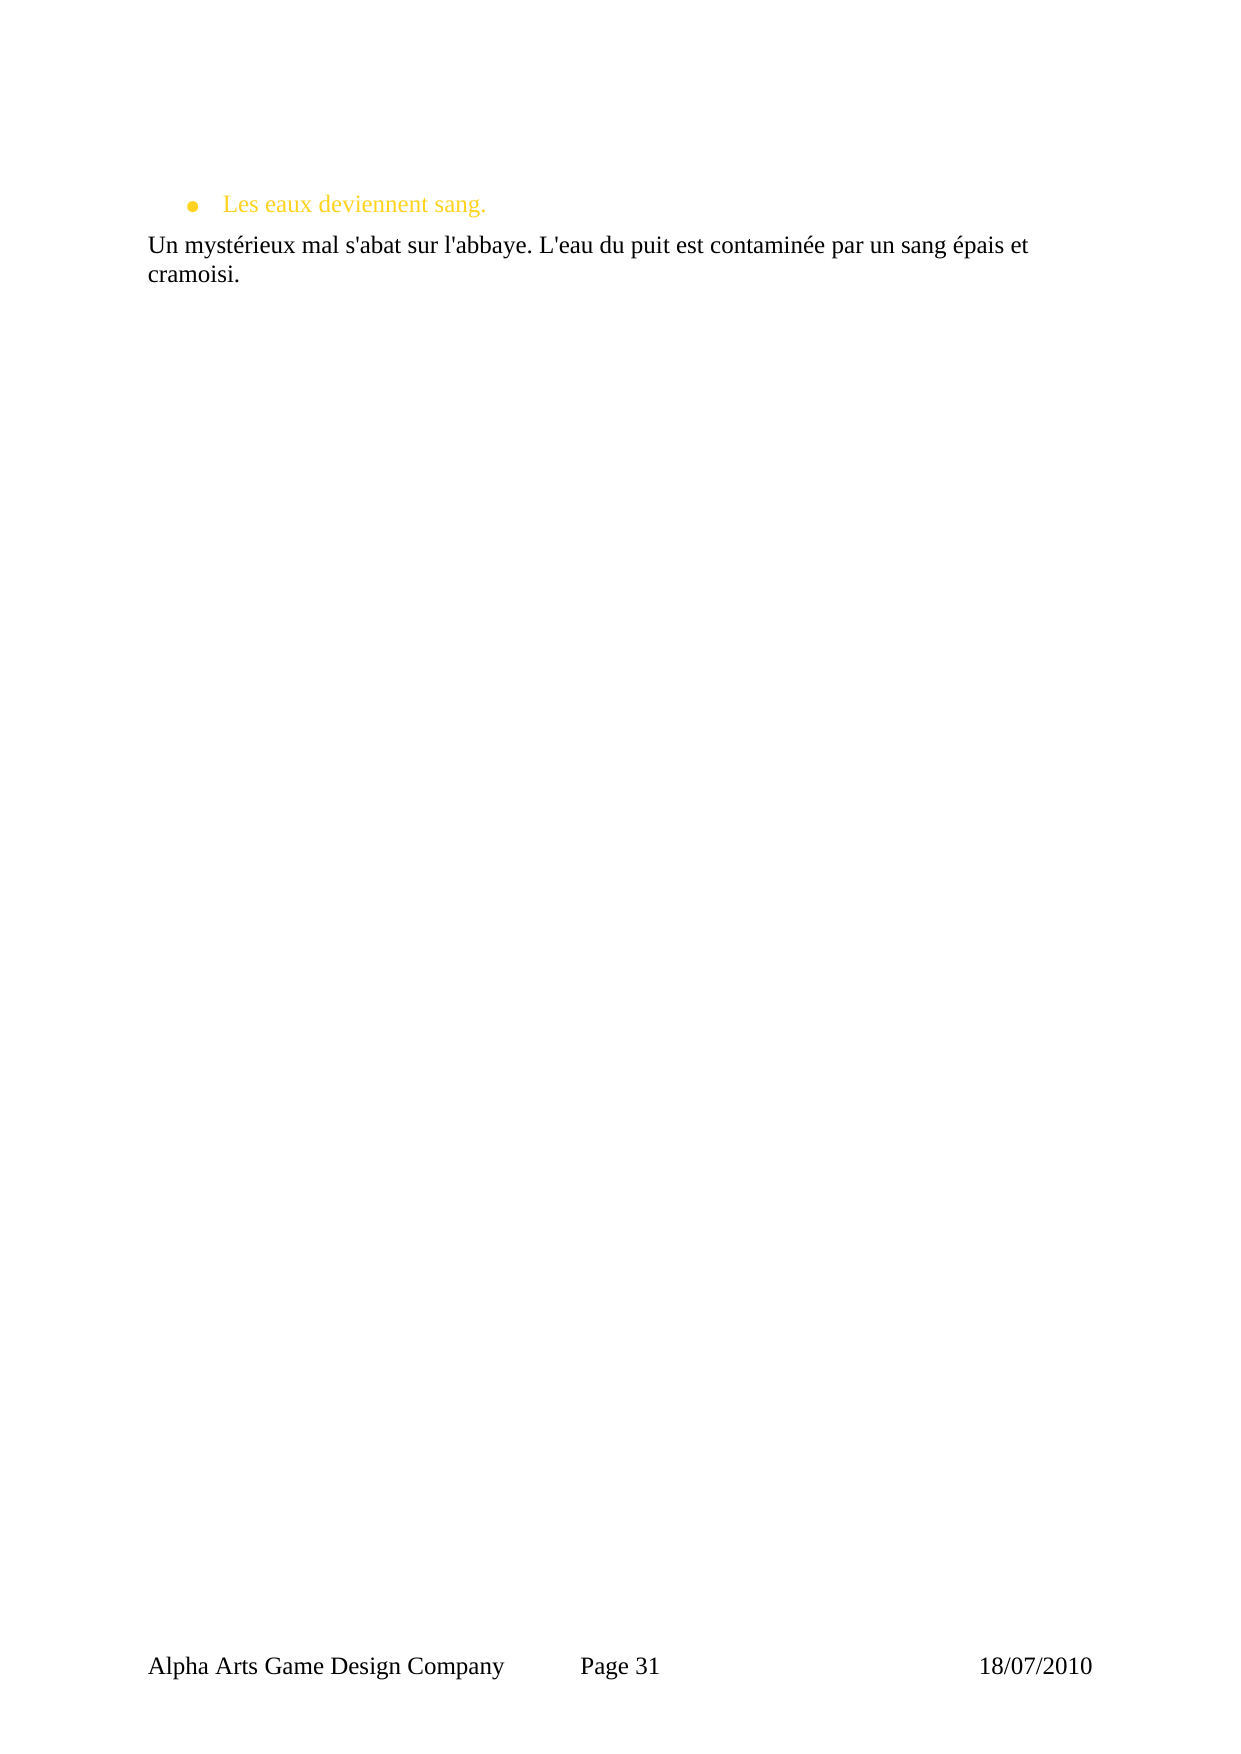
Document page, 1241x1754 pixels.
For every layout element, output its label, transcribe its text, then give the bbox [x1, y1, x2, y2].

text Un mystérieux mal s'abat sur l'abbaye. L'eau du puit est contaminée par un sang épais et cramoisi. [148, 230, 1092, 288]
list Les eaux deviennent sang. [185, 189, 1092, 218]
